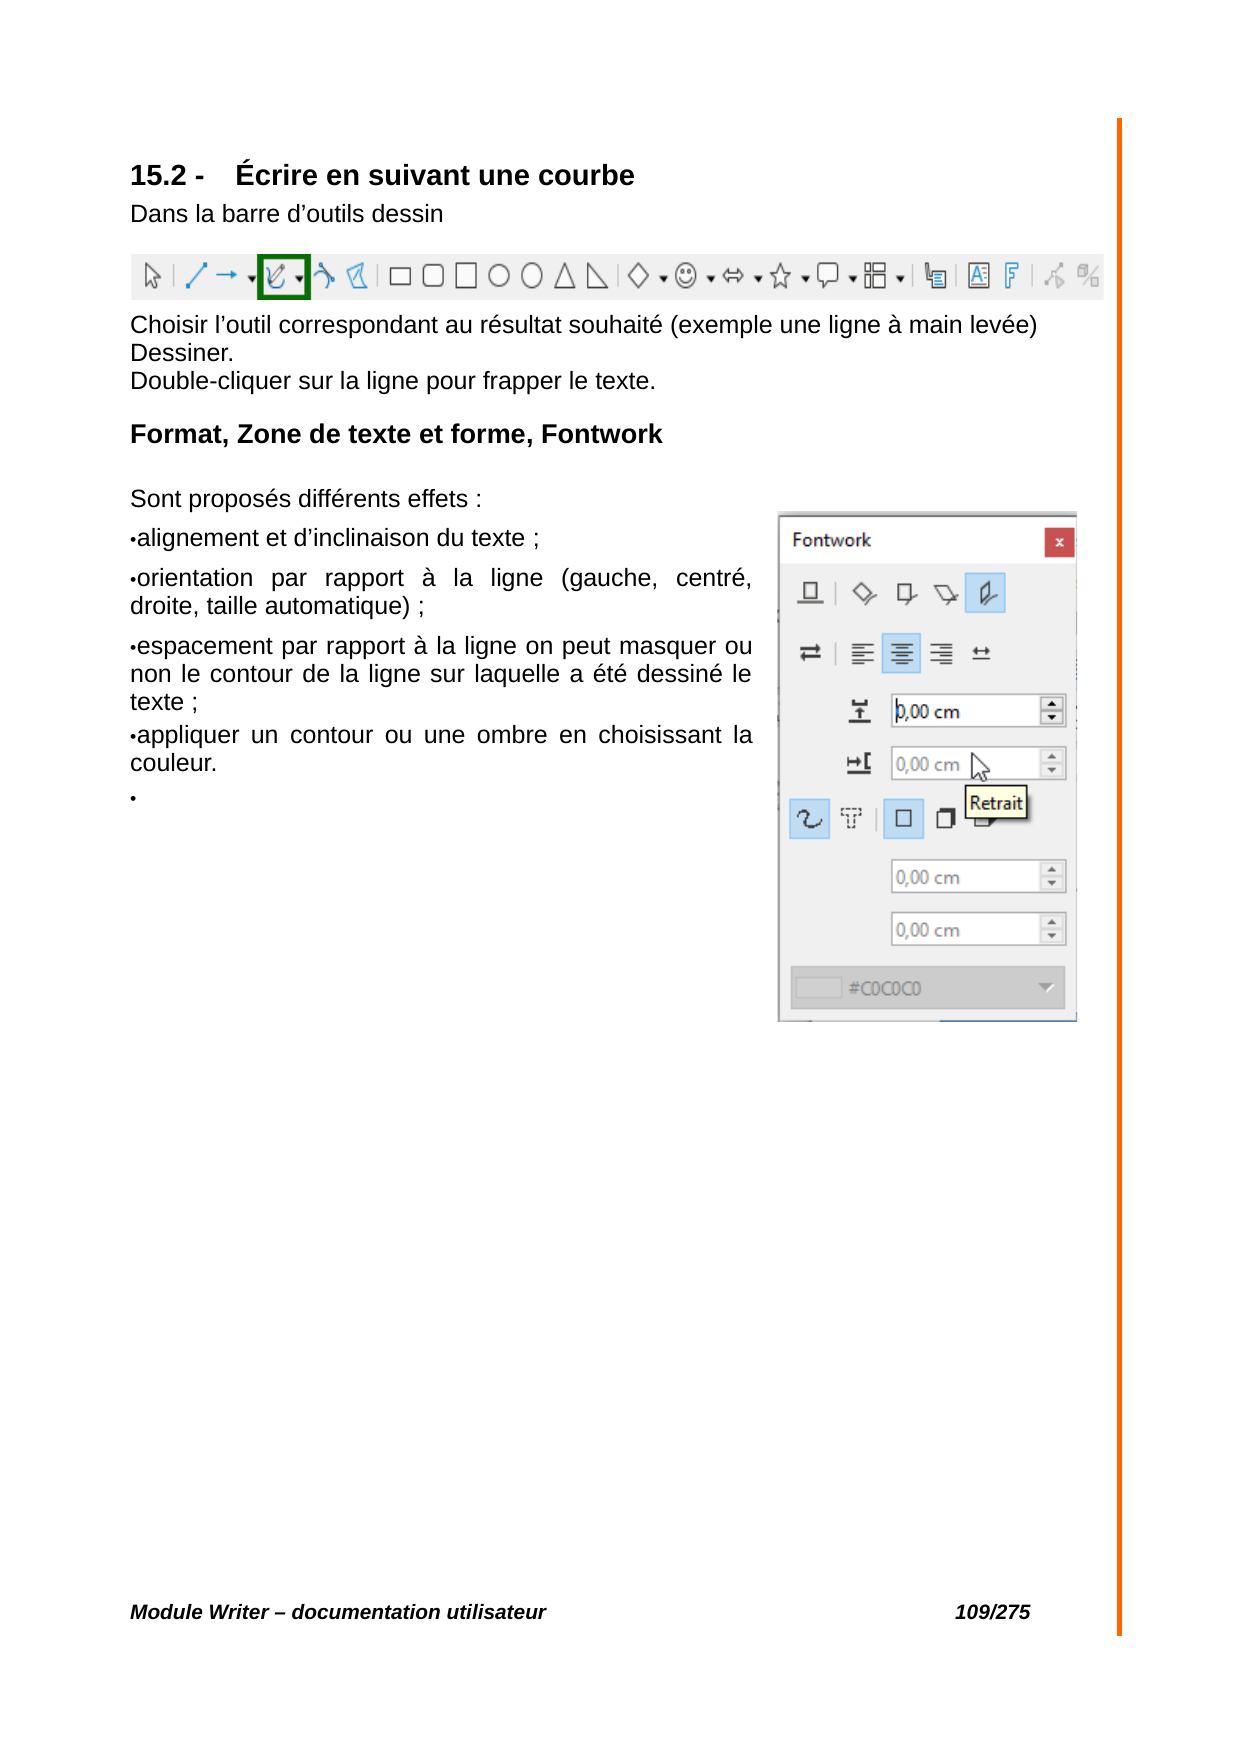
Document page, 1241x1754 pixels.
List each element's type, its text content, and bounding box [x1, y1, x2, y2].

picture [131, 254, 1104, 300]
text Sont proposés différents effets : [130, 484, 1105, 512]
text Double-cliquer sur la ligne pour frapper le texte. [130, 367, 1105, 395]
text Format, Zone de texte et forme, Fontwork [130, 419, 1105, 449]
picture [777, 511, 1078, 1022]
text Dans la barre d’outils dessin [130, 200, 1105, 228]
list appliquer un contour ou une ombre en choisissant la couleur. [130, 721, 777, 777]
list alignement et d’inclinaison du texte ; [130, 524, 777, 552]
list orientation par rapport à la ligne (gauche, centré, droite, taille automatique) ; [130, 564, 777, 620]
list [1078, 721, 1105, 777]
subtitle Écrire en suivant une courbe [130, 159, 1105, 192]
text Choisir l’outil correspondant au résultat souhaité (exemple une ligne à main levée) [130, 228, 1105, 339]
text Dessiner. [130, 339, 1105, 367]
list espacement par rapport à la ligne on peut masquer ou non le contour de la ligne sur laquelle a été dessiné le texte ; [130, 631, 777, 715]
